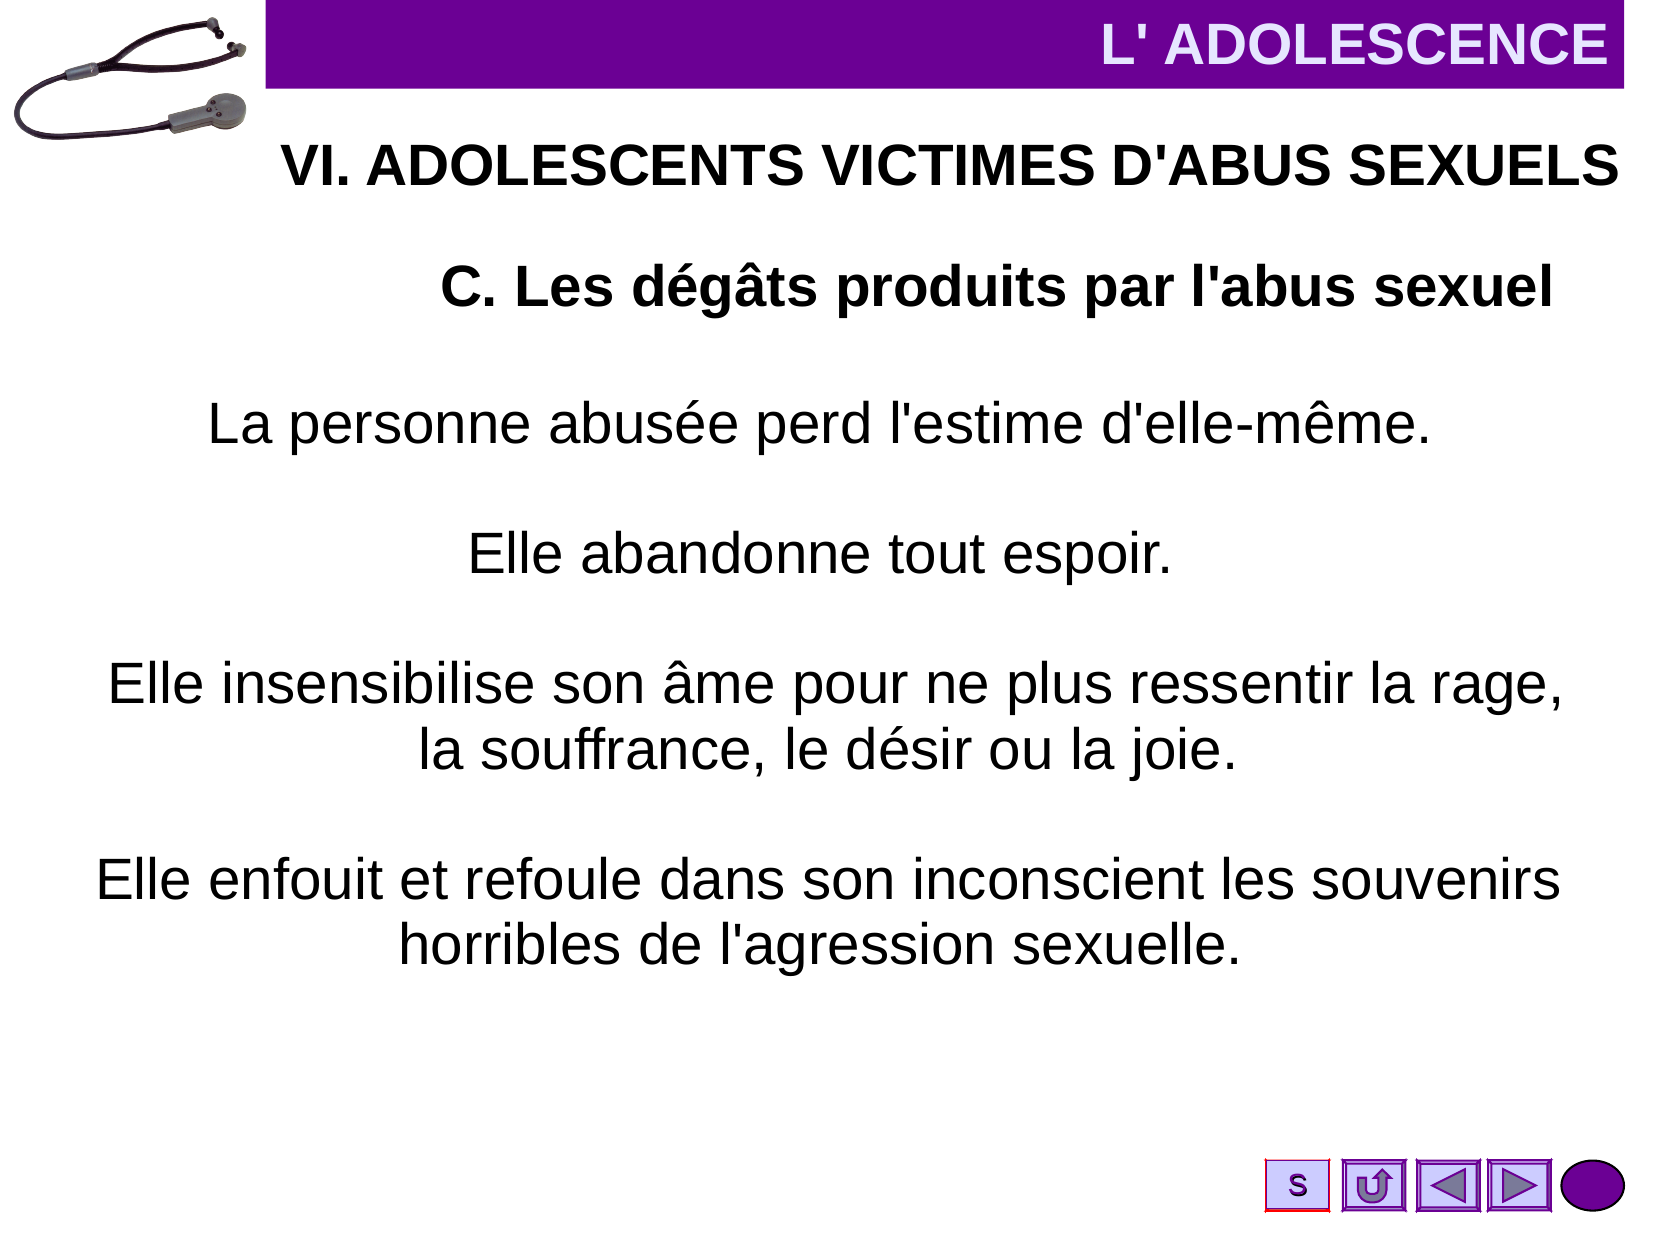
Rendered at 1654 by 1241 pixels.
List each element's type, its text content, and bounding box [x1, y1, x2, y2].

text_box [1561, 1160, 1625, 1211]
text_box VI. ADOLESCENTS VICTIMES D'ABUS SEXUELS [265, 125, 1636, 207]
picture [8, 8, 260, 153]
text_box La personne abusée perd l'estime d'elle-même. Elle abandonne tout espoir. Elle insensibilise son âme pour ne plus ressentir la rage, la souffrance, le désir ou la joie. Elle enfouit et refoule dans son inconscient les souvenirs horribles de l'agression sexuelle. [59, 383, 1600, 1072]
text_box L' ADOLESCENCE [265, 0, 1625, 89]
text_box C. Les dégâts produits par l'abus sexuel [416, 231, 1595, 325]
